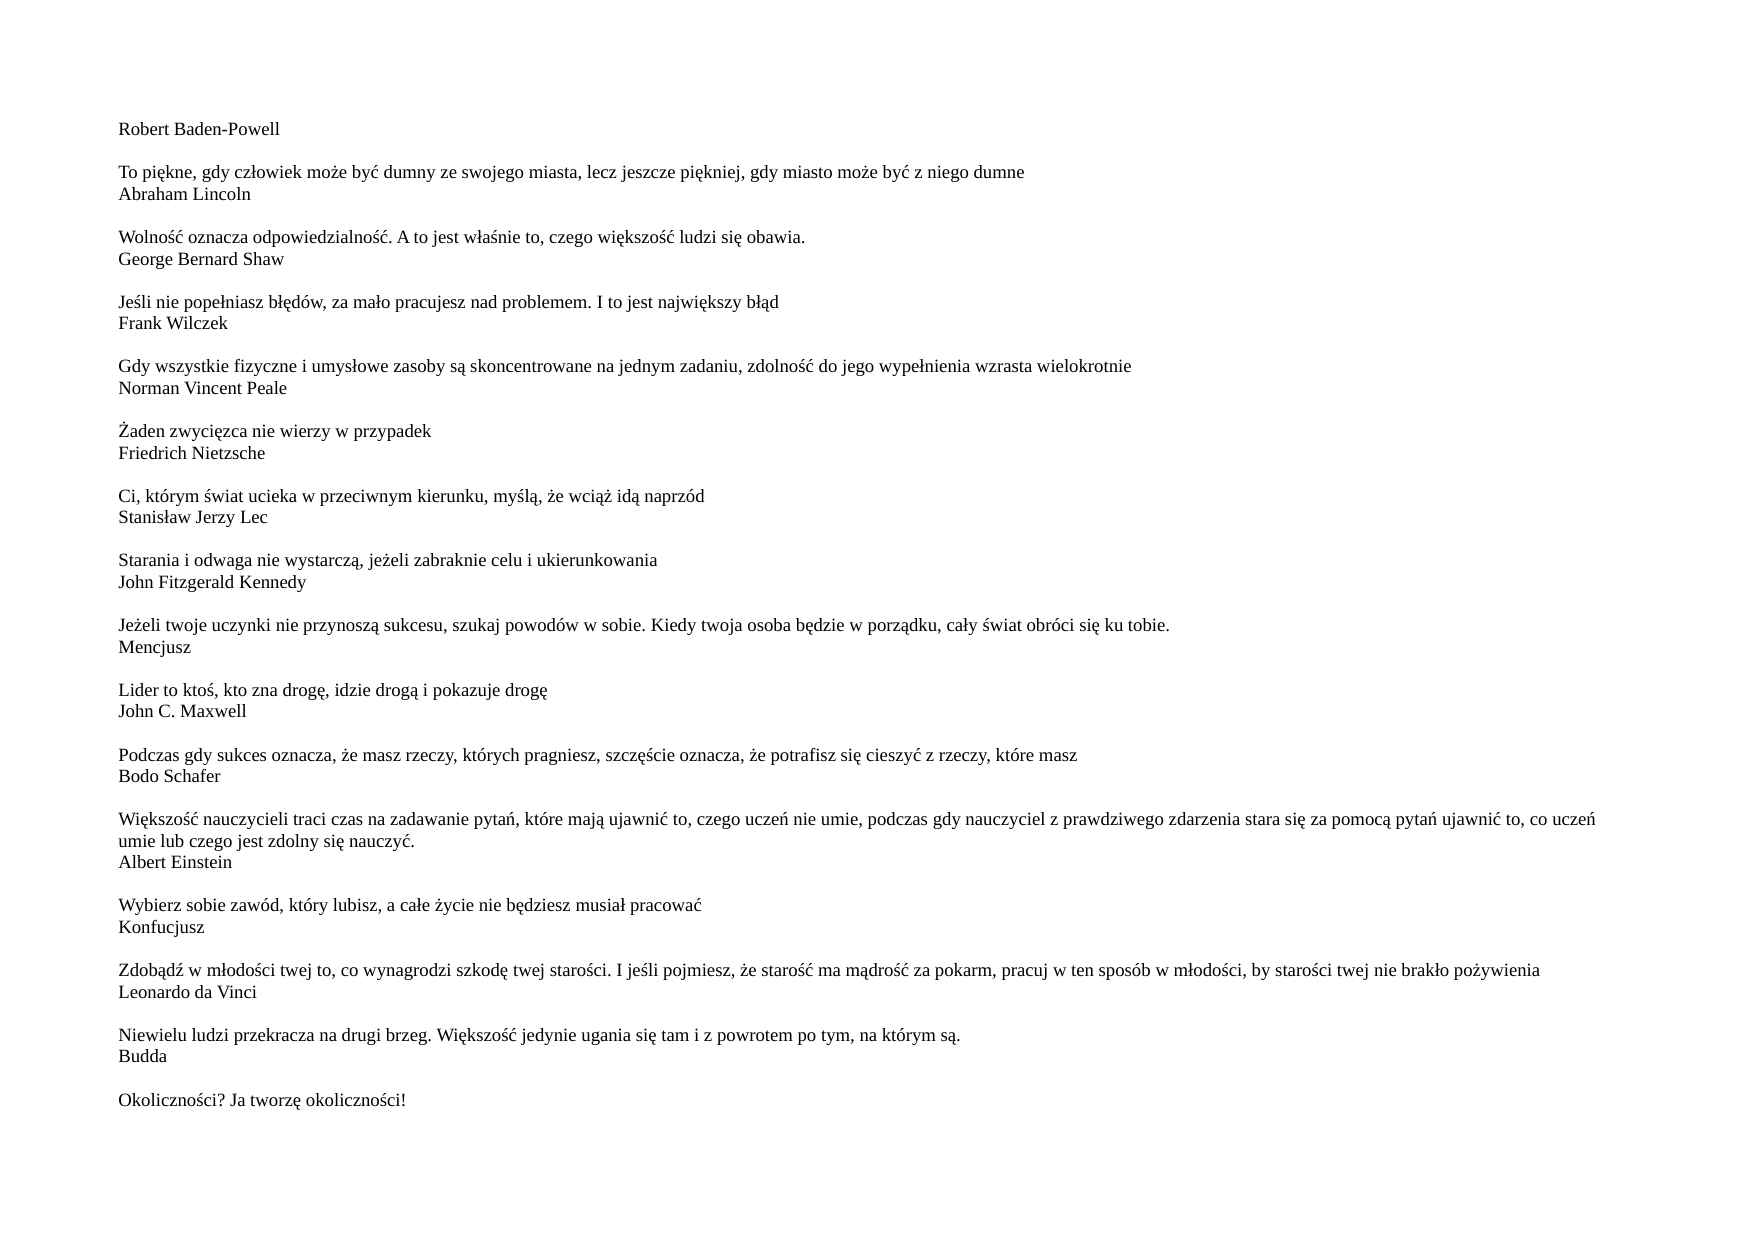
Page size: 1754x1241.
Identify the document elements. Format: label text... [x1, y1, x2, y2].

text Okoliczności? Ja tworzę okoliczności! [118, 1088, 1636, 1110]
text Wybierz sobie zawód, który lubisz, a całe życie nie będziesz musiał pracować [118, 894, 1636, 916]
text Leonardo da Vinci [118, 981, 1636, 1002]
text Konfucjusz [118, 916, 1636, 937]
text Lider to ktoś, kto zna drogę, idzie drogą i pokazuje drogę [118, 679, 1636, 700]
text Abraham Lincoln [118, 183, 1636, 204]
text Jeżeli twoje uczynki nie przynoszą sukcesu, szukaj powodów w sobie. Kiedy twoja osoba będzie w porządku, cały świat obróci się ku tobie. [118, 614, 1636, 636]
text Robert Baden-Powell [118, 118, 1636, 140]
text Gdy wszystkie fizyczne i umysłowe zasoby są skoncentrowane na jednym zadaniu, zdolność do jego wypełnienia wzrasta wielokrotnie [118, 355, 1636, 377]
text Starania i odwaga nie wystarczą, jeżeli zabraknie celu i ukierunkowania [118, 549, 1636, 571]
text Mencjusz [118, 636, 1636, 657]
text Norman Vincent Peale [118, 377, 1636, 398]
text Albert Einstein [118, 851, 1636, 873]
text Stanisław Jerzy Lec [118, 506, 1636, 528]
text To piękne, gdy człowiek może być dumny ze swojego miasta, lecz jeszcze piękniej, gdy miasto może być z niego dumne [118, 161, 1636, 183]
text George Bernard Shaw [118, 247, 1636, 269]
text Wolność oznacza odpowiedzialność. A to jest właśnie to, czego większość ludzi się obawia. [118, 226, 1636, 247]
text Żaden zwycięzca nie wierzy w przypadek [118, 420, 1636, 442]
text Większość nauczycieli traci czas na zadawanie pytań, które mają ujawnić to, czego uczeń nie umie, podczas gdy nauczyciel z prawdziwego zdarzenia stara się za pomocą pytań ujawnić to, co uczeń umie lub czego jest zdolny się nauczyć. [118, 808, 1636, 851]
text John C. Maxwell [118, 700, 1636, 722]
text Jeśli nie popełniasz błędów, za mało pracujesz nad problemem. I to jest największy błąd [118, 291, 1636, 312]
text Budda [118, 1045, 1636, 1067]
text Niewielu ludzi przekracza na drugi brzeg. Większość jedynie ugania się tam i z powrotem po tym, na którym są. [118, 1024, 1636, 1045]
text Friedrich Nietzsche [118, 442, 1636, 463]
text Podczas gdy sukces oznacza, że masz rzeczy, których pragniesz, szczęście oznacza, że potrafisz się cieszyć z rzeczy, które masz [118, 743, 1636, 765]
text Frank Wilczek [118, 312, 1636, 334]
text John Fitzgerald Kennedy [118, 571, 1636, 592]
text Zdobądź w młodości twej to, co wynagrodzi szkodę twej starości. I jeśli pojmiesz, że starość ma mądrość za pokarm, pracuj w ten sposób w młodości, by starości twej nie brakło pożywienia [118, 959, 1636, 981]
text Bodo Schafer [118, 765, 1636, 787]
text Ci, którym świat ucieka w przeciwnym kierunku, myślą, że wciąż idą naprzód [118, 485, 1636, 506]
